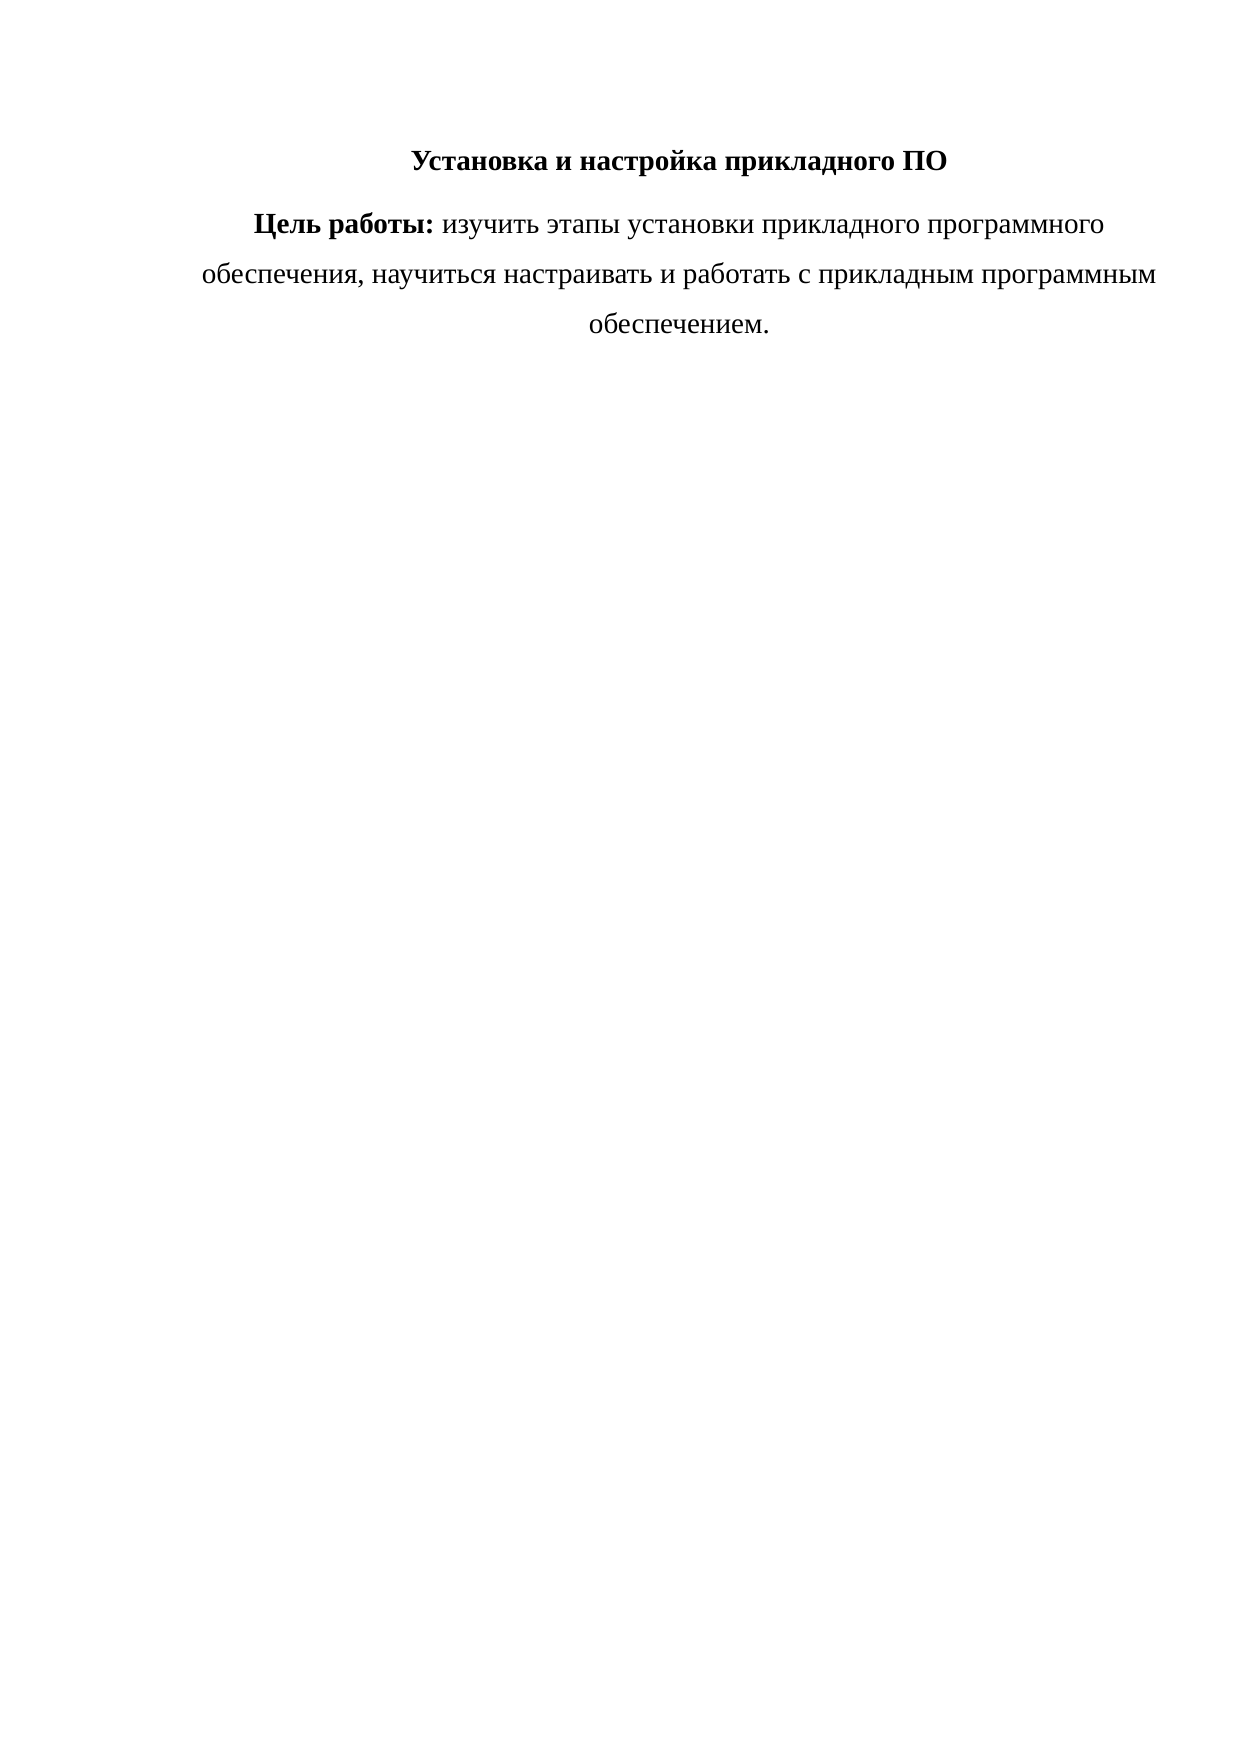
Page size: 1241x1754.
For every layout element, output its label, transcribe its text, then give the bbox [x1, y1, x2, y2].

text Цель работы: изучить этапы установки прикладного программного обеспечения, научиться настраивать и работать с прикладным программным обеспечением. [177, 206, 1181, 340]
title Установка и настройка прикладного ПО [177, 143, 1181, 177]
